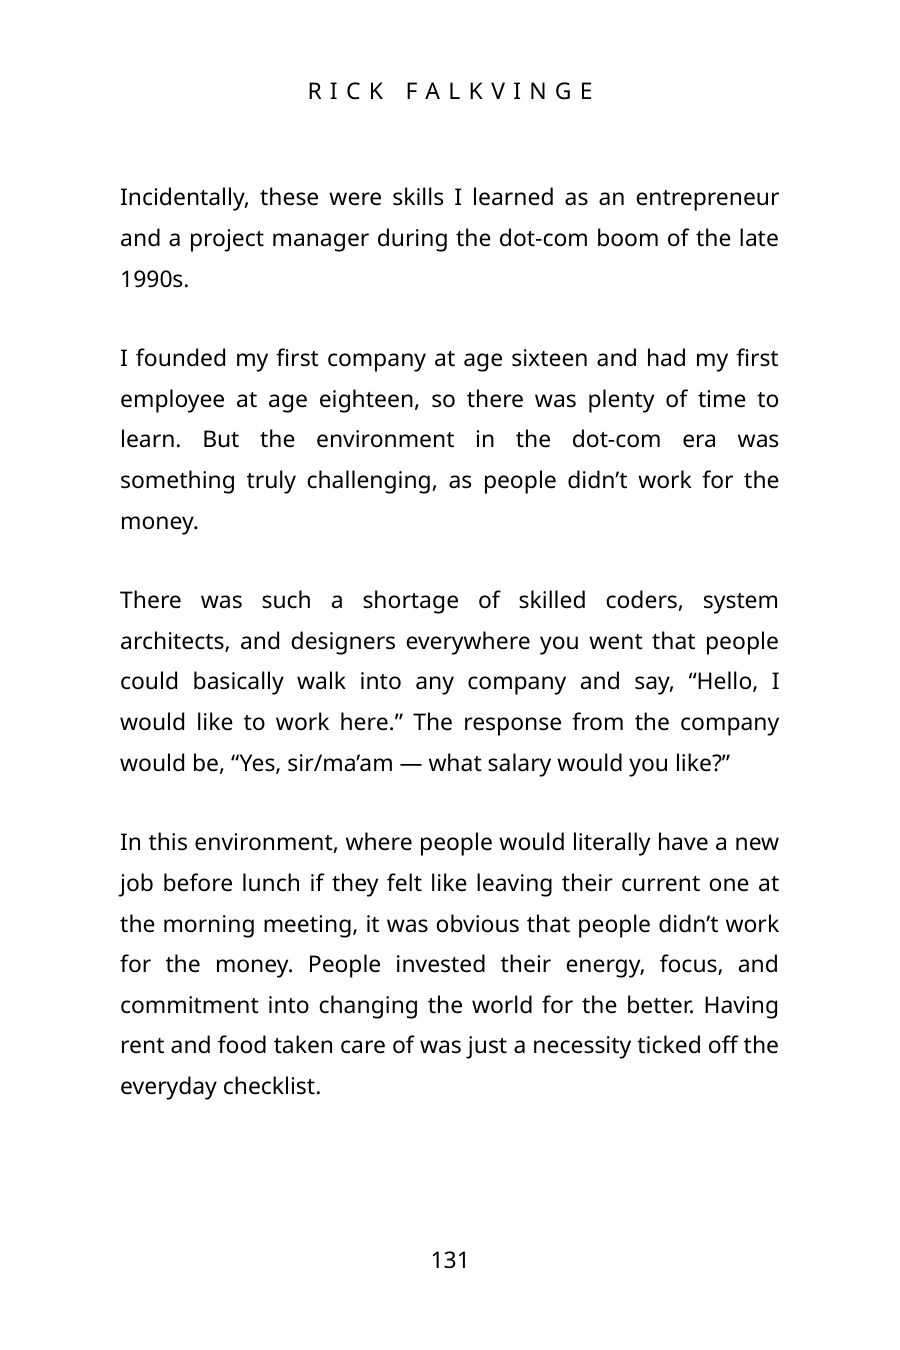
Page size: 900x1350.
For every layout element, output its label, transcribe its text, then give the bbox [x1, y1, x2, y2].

text In this environment, where people would literally have a new job before lunch if they felt like leaving their current one at the morning meeting, it was obvious that people didn’t work for the money. People invested their energy, focus, and commitment into changing the world for the better. Having rent and food taken care of was just a necessity ticked off the everyday checklist. [120, 826, 780, 1101]
text There was such a shortage of skilled coders, system architects, and designers everywhere you went that people could basically walk into any company and say, “Hello, I would like to work here.” The response from the company would be, “Yes, sir/ma’am — what salary would you like?” [120, 584, 780, 778]
text I founded my first company at age sixteen and had my first employee at age eighteen, so there was plenty of time to learn. But the environment in the dot-com era was something truly challenging, as people didn’t work for the money. [120, 342, 780, 536]
text Incidentally, these were skills I learned as an entrepreneur and a project manager during the dot-com boom of the late 1990s. [120, 181, 780, 294]
